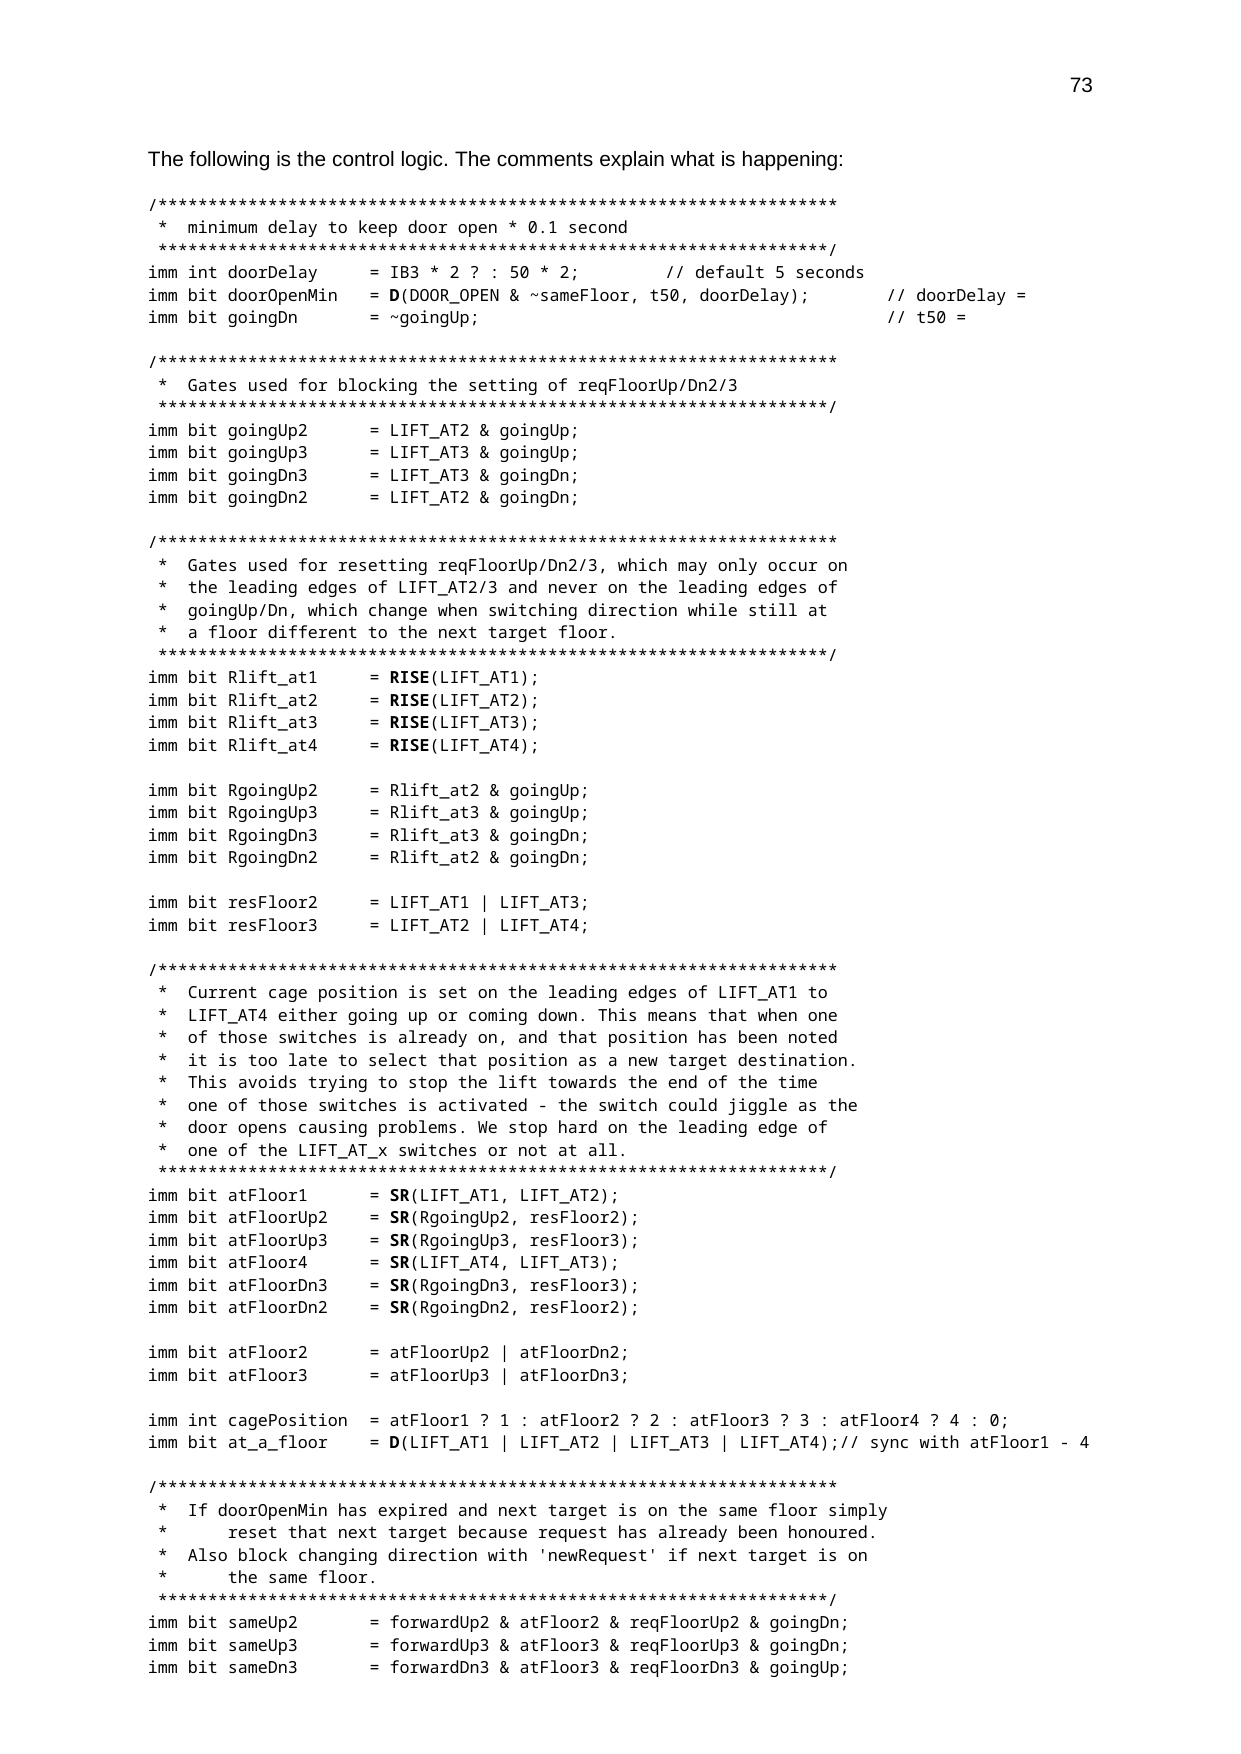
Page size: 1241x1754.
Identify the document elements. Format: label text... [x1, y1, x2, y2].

text imm bit atFloorDn2 = SR(RgoingDn2, resFloor2); [148, 1296, 1092, 1319]
text /******************************************************************** [148, 194, 1092, 216]
text *******************************************************************/ [148, 1589, 1092, 1611]
text imm bit Rlift_at2 = RISE(LIFT_AT2); [148, 689, 1092, 711]
text * one of the LIFT_AT_x switches or not at all. [148, 1139, 1092, 1161]
text imm bit sameUp2 = forwardUp2 & atFloor2 & reqFloorUp2 & goingDn; [148, 1611, 1092, 1634]
text imm bit goingUp3 = LIFT_AT3 & goingUp; [148, 441, 1092, 464]
text *******************************************************************/ [148, 239, 1092, 261]
text imm bit goingDn = ~goingUp; // t50 = [148, 306, 1092, 329]
text * one of those switches is activated - the switch could jiggle as the [148, 1094, 1092, 1116]
text imm bit RgoingUp3 = Rlift_at3 & goingUp; [148, 801, 1092, 824]
text imm bit Rlift_at1 = RISE(LIFT_AT1); [148, 666, 1092, 689]
text * it is too late to select that position as a new target destination. [148, 1049, 1092, 1071]
text imm bit sameUp3 = forwardUp3 & atFloor3 & reqFloorUp3 & goingDn; [148, 1634, 1092, 1656]
text imm bit Rlift_at3 = RISE(LIFT_AT3); [148, 711, 1092, 734]
text * Current cage position is set on the leading edges of LIFT_AT1 to [148, 981, 1092, 1004]
text imm bit atFloorDn3 = SR(RgoingDn3, resFloor3); [148, 1274, 1092, 1296]
text imm bit RgoingDn3 = Rlift_at3 & goingDn; [148, 824, 1092, 846]
text imm bit atFloorUp3 = SR(RgoingUp3, resFloor3); [148, 1229, 1092, 1251]
text imm bit resFloor3 = LIFT_AT2 | LIFT_AT4; [148, 914, 1092, 936]
text * the same floor. [148, 1566, 1092, 1589]
text imm bit at_a_floor = D(LIFT_AT1 | LIFT_AT2 | LIFT_AT3 | LIFT_AT4);// sync with atFloor1 - 4 [148, 1431, 1092, 1454]
text imm bit goingDn3 = LIFT_AT3 & goingDn; [148, 464, 1092, 486]
text imm int cagePosition = atFloor1 ? 1 : atFloor2 ? 2 : atFloor3 ? 3 : atFloor4 ? 4 : 0; [148, 1409, 1092, 1431]
text /******************************************************************** [148, 351, 1092, 374]
text imm bit atFloorUp2 = SR(RgoingUp2, resFloor2); [148, 1206, 1092, 1229]
text * the leading edges of LIFT_AT2/3 and never on the leading edges of [148, 576, 1092, 599]
text *******************************************************************/ [148, 396, 1092, 419]
text imm bit sameDn3 = forwardDn3 & atFloor3 & reqFloorDn3 & goingUp; [148, 1656, 1092, 1679]
text /******************************************************************** [148, 959, 1092, 981]
text The following is the control logic. The comments explain what is happening: [148, 148, 1092, 171]
text imm bit doorOpenMin = D(DOOR_OPEN & ~sameFloor, t50, doorDelay); // doorDelay = [148, 284, 1092, 306]
text imm bit goingDn2 = LIFT_AT2 & goingDn; [148, 486, 1092, 509]
text * This avoids trying to stop the lift towards the end of the time [148, 1071, 1092, 1094]
text * minimum delay to keep door open * 0.1 second [148, 216, 1092, 239]
text * Also block changing direction with 'newRequest' if next target is on [148, 1544, 1092, 1566]
text imm bit RgoingDn2 = Rlift_at2 & goingDn; [148, 846, 1092, 869]
text imm bit atFloor4 = SR(LIFT_AT4, LIFT_AT3); [148, 1251, 1092, 1274]
text imm bit resFloor2 = LIFT_AT1 | LIFT_AT3; [148, 891, 1092, 914]
text imm int doorDelay = IB3 * 2 ? : 50 * 2; // default 5 seconds [148, 261, 1092, 284]
text * If doorOpenMin has expired and next target is on the same floor simply [148, 1499, 1092, 1521]
text *******************************************************************/ [148, 644, 1092, 666]
text * of those switches is already on, and that position has been noted [148, 1026, 1092, 1049]
text imm bit Rlift_at4 = RISE(LIFT_AT4); [148, 734, 1092, 756]
text * door opens causing problems. We stop hard on the leading edge of [148, 1116, 1092, 1139]
text * goingUp/Dn, which change when switching direction while still at [148, 599, 1092, 621]
text * LIFT_AT4 either going up or coming down. This means that when one [148, 1004, 1092, 1026]
text imm bit atFloor1 = SR(LIFT_AT1, LIFT_AT2); [148, 1184, 1092, 1206]
text * reset that next target because request has already been honoured. [148, 1521, 1092, 1544]
text * Gates used for resetting reqFloorUp/Dn2/3, which may only occur on [148, 554, 1092, 576]
text imm bit atFloor2 = atFloorUp2 | atFloorDn2; [148, 1341, 1092, 1364]
text imm bit goingUp2 = LIFT_AT2 & goingUp; [148, 419, 1092, 441]
text /******************************************************************** [148, 1476, 1092, 1499]
text /******************************************************************** [148, 531, 1092, 554]
text *******************************************************************/ [148, 1161, 1092, 1184]
text imm bit atFloor3 = atFloorUp3 | atFloorDn3; [148, 1364, 1092, 1386]
text * a floor different to the next target floor. [148, 621, 1092, 644]
text * Gates used for blocking the setting of reqFloorUp/Dn2/3 [148, 374, 1092, 396]
text imm bit RgoingUp2 = Rlift_at2 & goingUp; [148, 779, 1092, 801]
